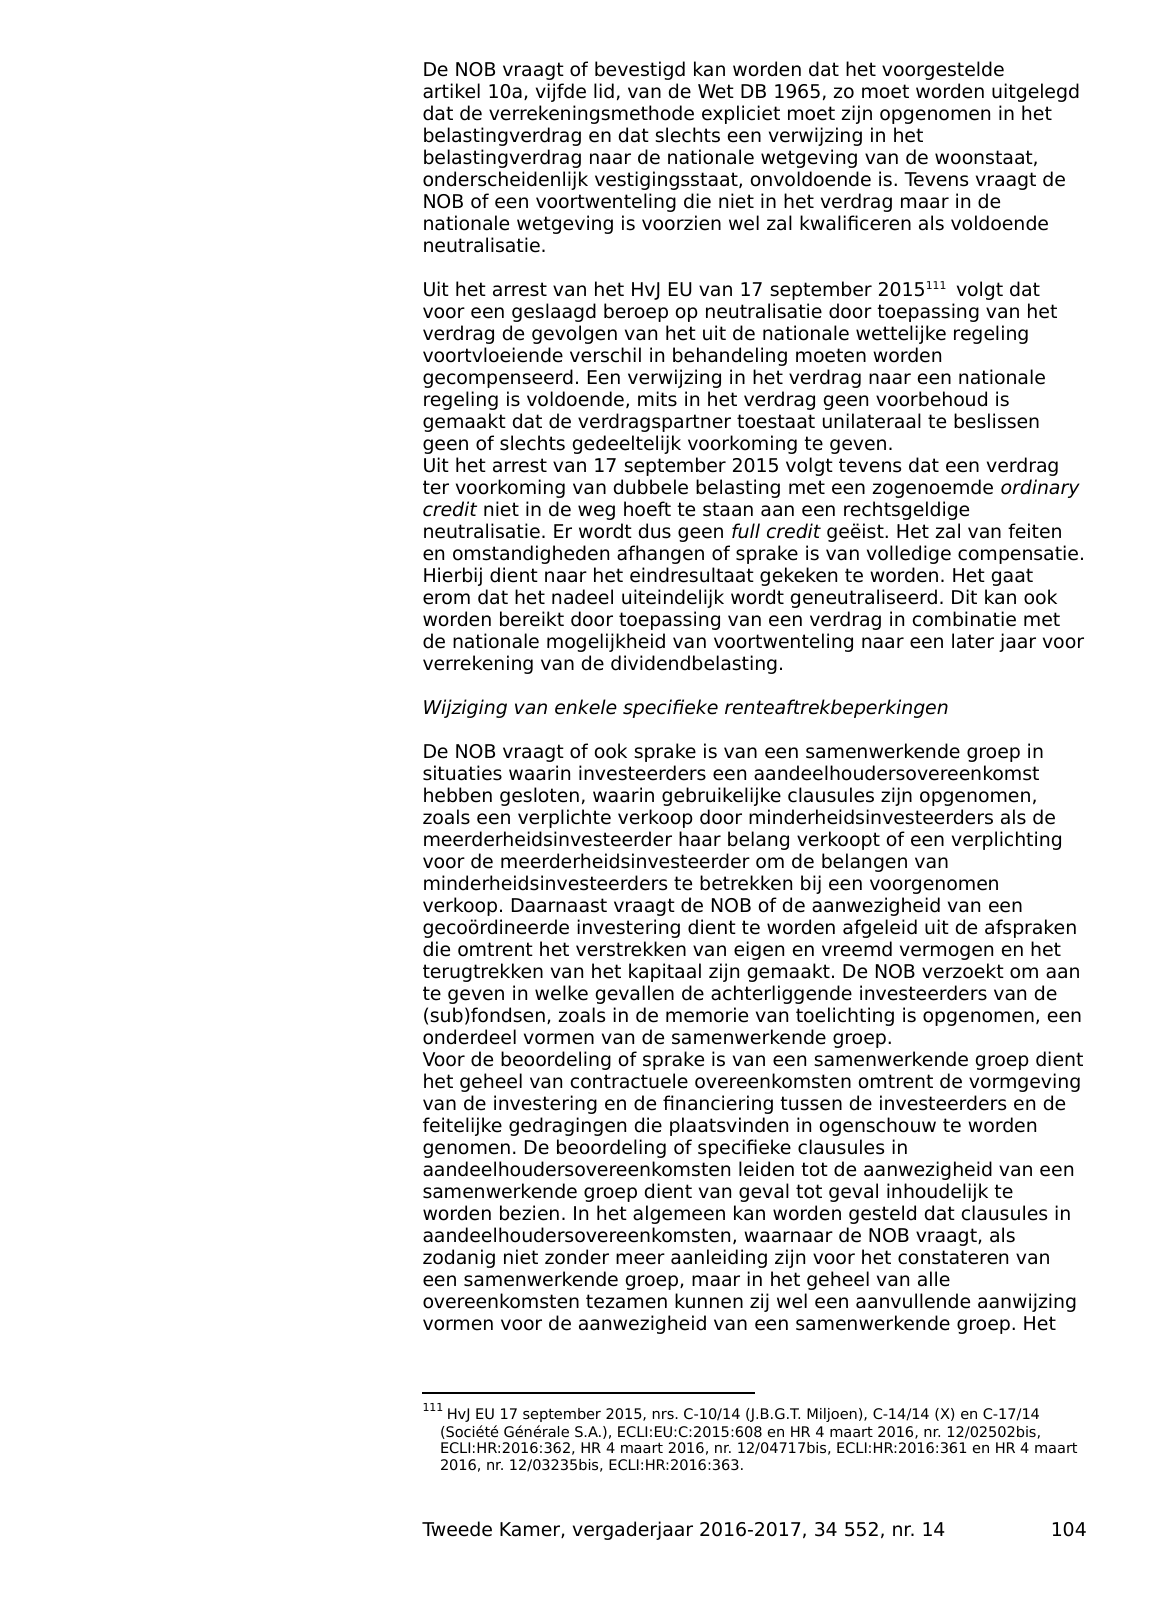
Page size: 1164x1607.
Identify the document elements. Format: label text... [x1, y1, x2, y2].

text De NOB vraagt of bevestigd kan worden dat het voorgestelde artikel 10a, vijfde lid, van de Wet DB 1965, zo moet worden uitgelegd dat de verrekeningsmethode expliciet moet zijn opgenomen in het belastingverdrag en dat slechts een verwijzing in het belastingverdrag naar de nationale wetgeving van de woonstaat, onderscheidenlijk vestigingsstaat, onvoldoende is. Tevens vraagt de NOB of een voortwenteling die niet in het verdrag maar in de nationale wetgeving is voorzien wel zal kwalificeren als voldoende neutralisatie. [422, 59, 1087, 257]
text Voor de beoordeling of sprake is van een samenwerkende groep dient het geheel van contractuele overeenkomsten omtrent de vormgeving van de investering en de financiering tussen de investeerders en de feitelijke gedragingen die plaatsvinden in ogenschouw te worden genomen. De beoordeling of specifieke clausules in aandeelhoudersovereenkomsten leiden tot de aanwezigheid van een samenwerkende groep dient van geval tot geval inhoudelijk te worden bezien. In het algemeen kan worden gesteld dat clausules in aandeelhoudersovereenkomsten, waarnaar de NOB vraagt, als zodanig niet zonder meer aanleiding zijn voor het constateren van een samenwerkende groep, maar in het geheel van alle overeenkomsten tezamen kunnen zij wel een aanvullende aanwijzing vormen voor de aanwezigheid van een samenwerkende groep. Het [422, 1049, 1087, 1334]
text Uit het arrest van 17 september 2015 volgt tevens dat een verdrag ter voorkoming van dubbele belasting met een zogenoemde ordinary credit niet in de weg hoeft te staan aan een rechtsgeldige neutralisatie. Er wordt dus geen full credit geëist. Het zal van feiten en omstandigheden afhangen of sprake is van volledige compensatie. Hierbij dient naar het eindresultaat gekeken te worden. Het gaat erom dat het nadeel uiteindelijk wordt geneutraliseerd. Dit kan ook worden bereikt door toepassing van een verdrag in combinatie met de nationale mogelijkheid van voortwenteling naar een later jaar voor verrekening van de dividendbelasting. [422, 455, 1087, 675]
text Uit het arrest van het HvJ EU van 17 september 2015 volgt dat voor een geslaagd beroep op neutralisatie door toepassing van het verdrag de gevolgen van het uit de nationale wettelijke regeling voortvloeiende verschil in behandeling moeten worden gecompenseerd. Een verwijzing in het verdrag naar een nationale regeling is voldoende, mits in het verdrag geen voorbehoud is gemaakt dat de verdragspartner toestaat unilateraal te beslissen geen of slechts gedeeltelijk voorkoming te geven. [422, 279, 1087, 455]
text De NOB vraagt of ook sprake is van een samenwerkende groep in situaties waarin investeerders een aandeelhoudersovereenkomst hebben gesloten, waarin gebruikelijke clausules zijn opgenomen, zoals een verplichte verkoop door minderheidsinvesteerders als de meerderheidsinvesteerder haar belang verkoopt of een verplichting voor de meerderheidsinvesteerder om de belangen van minderheidsinvesteerders te betrekken bij een voorgenomen verkoop. Daarnaast vraagt de NOB of de aanwezigheid van een gecoördineerde investering dient te worden afgeleid uit de afspraken die omtrent het verstrekken van eigen en vreemd vermogen en het terugtrekken van het kapitaal zijn gemaakt. De NOB verzoekt om aan te geven in welke gevallen de achterliggende investeerders van de (sub)fondsen, zoals in de memorie van toelichting is opgenomen, een onderdeel vormen van de samenwerkende groep. [422, 741, 1087, 1049]
text HvJ EU 17 september 2015, nrs. C-10/14 (J.B.G.T. Miljoen), C-14/14 (X) en C-17/14 (Société Générale S.A.), ECLI:EU:C:2015:608 en HR 4 maart 2016, nr. 12/02502bis, ECLI:HR:2016:362, HR 4 maart 2016, nr. 12/04717bis, ECLI:HR:2016:361 en HR 4 maart 2016, nr. 12/03235bis, ECLI:HR:2016:363. [422, 1402, 1087, 1474]
subtitle Wijziging van enkele specifieke renteaftrekbeperkingen [422, 697, 1087, 719]
